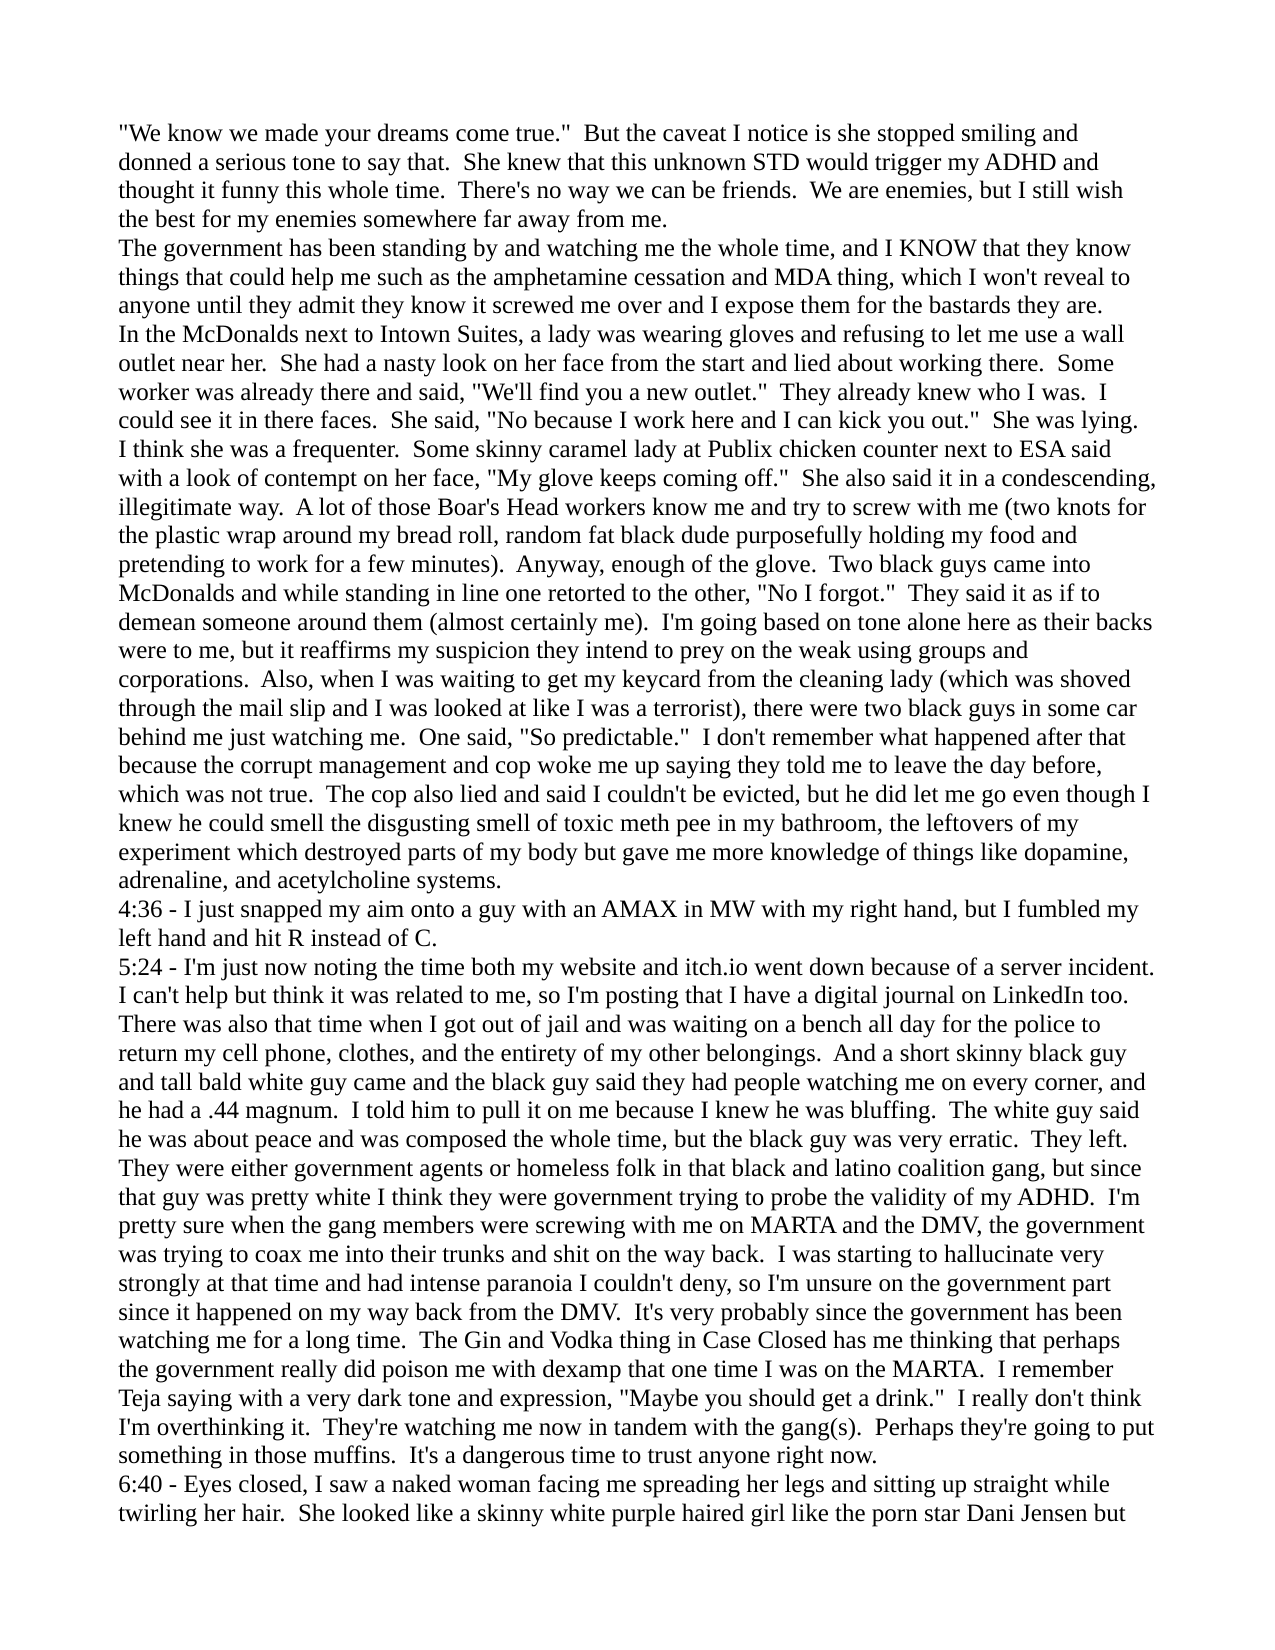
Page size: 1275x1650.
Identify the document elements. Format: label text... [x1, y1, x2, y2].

text The government has been standing by and watching me the whole time, and I KNOW that they know things that could help me such as the amphetamine cessation and MDA thing, which I won't reveal to anyone until they admit they know it screwed me over and I expose them for the bastards they are. [118, 233, 1157, 319]
text 6:40 - Eyes closed, I saw a naked woman facing me spreading her legs and sitting up straight while twirling her hair. She looked like a skinny white purple haired girl like the porn star Dani Jensen but [118, 1469, 1157, 1527]
text In the McDonalds next to Intown Suites, a lady was wearing gloves and refusing to let me use a wall outlet near her. She had a nasty look on her face from the start and lied about working there. Some worker was already there and said, "We'll find you a new outlet." They already knew who I was. I could see it in there faces. She said, "No because I work here and I can kick you out." She was lying. I think she was a frequenter. Some skinny caramel lady at Publix chicken counter next to ESA said with a look of contempt on her face, "My glove keeps coming off." She also said it in a condescending, illegitimate way. A lot of those Boar's Head workers know me and try to screw with me (two knots for the plastic wrap around my bread roll, random fat black dude purposefully holding my food and pretending to work for a few minutes). Anyway, enough of the glove. Two black guys came into McDonalds and while standing in line one retorted to the other, "No I forgot." They said it as if to demean someone around them (almost certainly me). I'm going based on tone alone here as their backs were to me, but it reaffirms my suspicion they intend to prey on the weak using groups and corporations. Also, when I was waiting to get my keycard from the cleaning lady (which was shoved through the mail slip and I was looked at like I was a terrorist), there were two black guys in some car behind me just watching me. One said, "So predictable." I don't remember what happened after that because the corrupt management and cop woke me up saying they told me to leave the day before, which was not true. The cop also lied and said I couldn't be evicted, but he did let me go even though I knew he could smell the disgusting smell of toxic meth pee in my bathroom, the leftovers of my experiment which destroyed parts of my body but gave me more knowledge of things like dopamine, adrenaline, and acetylcholine systems. [118, 319, 1157, 894]
text 4:36 - I just snapped my aim onto a guy with an AMAX in MW with my right hand, but I fumbled my left hand and hit R instead of C. [118, 894, 1157, 952]
text "We know we made your dreams come true." But the caveat I notice is she stopped smiling and donned a serious tone to say that. She knew that this unknown STD would trigger my ADHD and thought it funny this whole time. There's no way we can be friends. We are enemies, but I still wish the best for my enemies somewhere far away from me. [118, 118, 1157, 233]
text 5:24 - I'm just now noting the time both my website and itch.io went down because of a server incident. I can't help but think it was related to me, so I'm posting that I have a digital journal on LinkedIn too. There was also that time when I got out of jail and was waiting on a bench all day for the police to return my cell phone, clothes, and the entirety of my other belongings. And a short skinny black guy and tall bald white guy came and the black guy said they had people watching me on every corner, and he had a .44 magnum. I told him to pull it on me because I knew he was bluffing. The white guy said he was about peace and was composed the whole time, but the black guy was very erratic. They left. They were either government agents or homeless folk in that black and latino coalition gang, but since that guy was pretty white I think they were government trying to probe the validity of my ADHD. I'm pretty sure when the gang members were screwing with me on MARTA and the DMV, the government was trying to coax me into their trunks and shit on the way back. I was starting to hallucinate very strongly at that time and had intense paranoia I couldn't deny, so I'm unsure on the government part since it happened on my way back from the DMV. It's very probably since the government has been watching me for a long time. The Gin and Vodka thing in Case Closed has me thinking that perhaps the government really did poison me with dexamp that one time I was on the MARTA. I remember Teja saying with a very dark tone and expression, "Maybe you should get a drink." I really don't think I'm overthinking it. They're watching me now in tandem with the gang(s). Perhaps they're going to put something in those muffins. It's a dangerous time to trust anyone right now. [118, 952, 1157, 1469]
